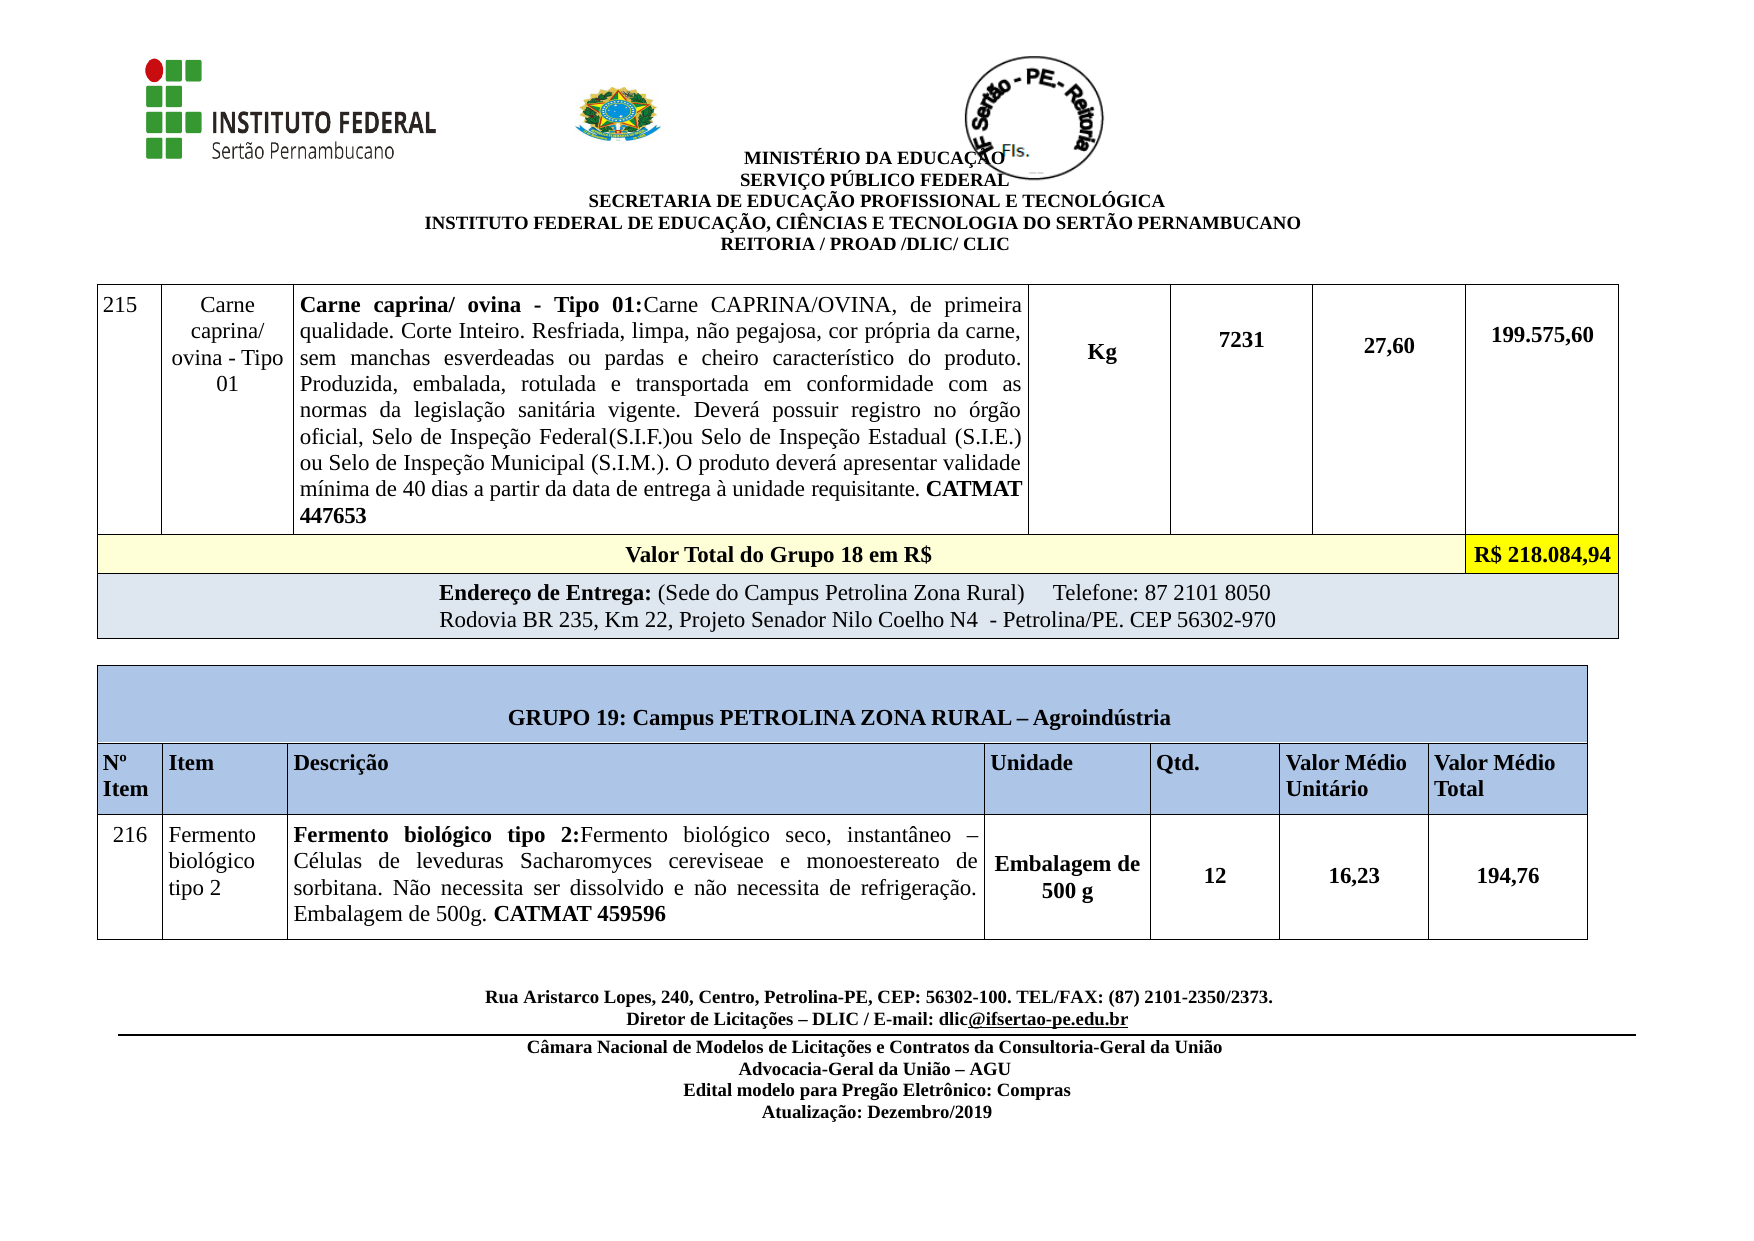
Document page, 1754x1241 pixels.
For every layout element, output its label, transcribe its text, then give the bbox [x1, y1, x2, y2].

table_cell Fermento biológico tipo 2:Fermento biológico seco, instantâneo – Células de leveduras Sacharomyces cereviseae e monoestereato de sorbitana. Não necessita ser dissolvido e não necessita de refrigeração. Embalagem de 500g. CATMAT 459596 [288, 815, 984, 939]
table_cell 199.575,60 [1466, 285, 1618, 534]
table_cell Qtd. [1151, 744, 1279, 814]
table_cell Fermento biológico tipo 2 [163, 815, 287, 939]
table_cell Valor Total do Grupo 18 em R$ [98, 535, 1465, 573]
picture [957, 45, 1111, 186]
table_cell 194,76 [1429, 815, 1587, 939]
table_cell Valor Médio Unitário [1280, 744, 1428, 814]
table_cell 27,60 [1313, 285, 1465, 534]
table_cell R$ 218.084,94 [1466, 535, 1618, 573]
table_cell 16,23 [1280, 815, 1428, 939]
table_header GRUPO 19: Campus PETROLINA ZONA RURAL – Agroindústria [98, 666, 1587, 742]
table_cell 215 [98, 285, 161, 534]
table_cell Nº Item [98, 744, 162, 814]
table_cell Endereço de Entrega: (Sede do Campus Petrolina Zona Rural) Telefone: 87 2101 8050 Rodovia BR 235, Km 22, Projeto Senador Nilo Coelho N4 - Petrolina/PE. CEP 56302-970 [98, 574, 1618, 638]
table_cell Carne caprina/ ovina - Tipo 01 [162, 285, 293, 534]
table_cell Embalagem de 500 g [985, 815, 1150, 939]
table_cell Valor Médio Total [1429, 744, 1587, 814]
table_cell Kg [1029, 285, 1170, 534]
table_cell Descrição [288, 744, 984, 814]
table_cell 7231 [1171, 285, 1312, 534]
table_cell Item [163, 744, 287, 814]
table_cell 12 [1151, 815, 1279, 939]
table_cell 216 [98, 815, 162, 939]
table_cell Carne caprina/ ovina - Tipo 01:Carne CAPRINA/OVINA, de primeira qualidade. Corte Inteiro. Resfriada, limpa, não pegajosa, cor própria da carne, sem manchas esverdeadas ou pardas e cheiro característico do produto. Produzida, embalada, rotulada e transportada em conformidade com as normas da legislação sanitária vigente. Deverá possuir registro no órgão oficial, Selo de Inspeção Federal(S.I.F.)ou Selo de Inspeção Estadual (S.I.E.) ou Selo de Inspeção Municipal (S.I.M.). O produto deverá apresentar validade mínima de 40 dias a partir da data de entrega à unidade requisitante. CATMAT 447653 [294, 285, 1028, 534]
table_cell Unidade [985, 744, 1150, 814]
picture [145, 58, 435, 159]
picture [575, 87, 661, 141]
